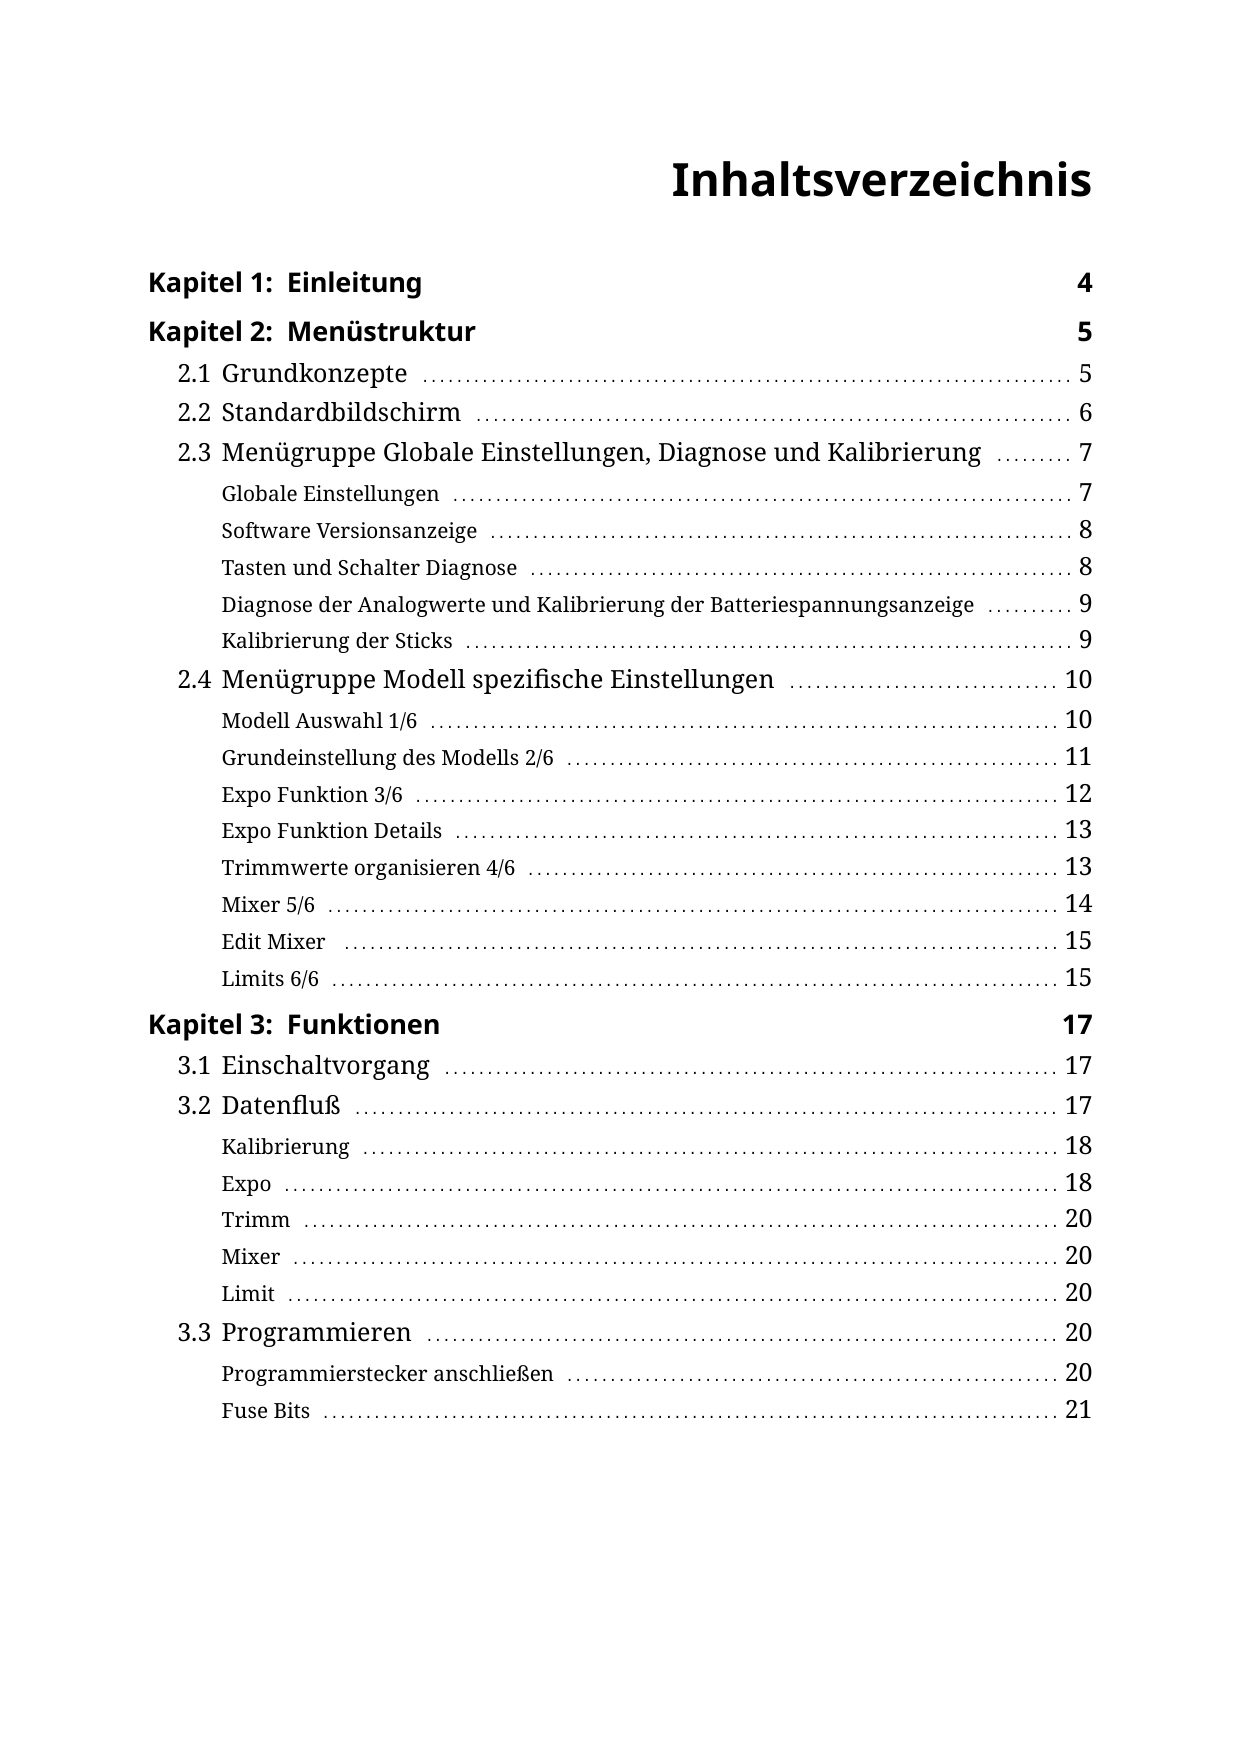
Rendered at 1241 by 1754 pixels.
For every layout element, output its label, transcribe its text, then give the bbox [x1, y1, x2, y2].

text Expo Funktion Details 13 [221, 812, 1093, 846]
text 2.2 Standardbildschirm 6 [177, 395, 1093, 429]
text Mixer 20 [221, 1238, 1093, 1272]
text Kalibrierung der Sticks 9 [221, 622, 1093, 656]
subtitle Inhaltsverzeichnis [148, 148, 1093, 210]
text Grundeinstellung des Modells 2/6 11 [221, 739, 1093, 773]
text Limit 20 [221, 1275, 1093, 1309]
text Globale Einstellungen 7 [221, 475, 1093, 509]
text Programmierstecker anschließen 20 [221, 1355, 1093, 1389]
text Modell Auswahl 1/6 10 [221, 702, 1093, 736]
text Kapitel 3: Funktionen 17 [148, 1005, 1093, 1042]
text Kapitel 2: Menüstruktur 5 [148, 313, 1093, 349]
text Software Versionsanzeige 8 [221, 512, 1093, 546]
text Mixer 5/6 14 [221, 886, 1093, 920]
text 2.1 Grundkonzepte 5 [177, 356, 1093, 389]
text Expo Funktion 3/6 12 [221, 776, 1093, 809]
text 3.1 Einschaltvorgang 17 [177, 1048, 1093, 1082]
text Kalibrierung 18 [221, 1128, 1093, 1162]
text 3.2 Datenfluß 17 [177, 1088, 1093, 1122]
text 2.3 Menügruppe Globale Einstellungen, Diagnose und Kalibrierung 7 [177, 435, 1093, 469]
text Trimm 20 [221, 1201, 1093, 1235]
text Fuse Bits 21 [221, 1392, 1093, 1426]
text Expo 18 [221, 1165, 1093, 1199]
text 3.3 Programmieren 20 [177, 1315, 1093, 1349]
text Diagnose der Analogwerte und Kalibrierung der Batteriespannungsanzeige 9 [221, 586, 1093, 619]
text Trimmwerte organisieren 4/6 13 [221, 849, 1093, 883]
text Edit Mixer 15 [221, 923, 1093, 957]
text Tasten und Schalter Diagnose 8 [221, 549, 1093, 583]
text 2.4 Menügruppe Modell spezifische Einstellungen 10 [177, 662, 1093, 696]
text Limits 6/6 15 [221, 959, 1093, 993]
text Kapitel 1: Einleitung 4 [148, 264, 1093, 301]
